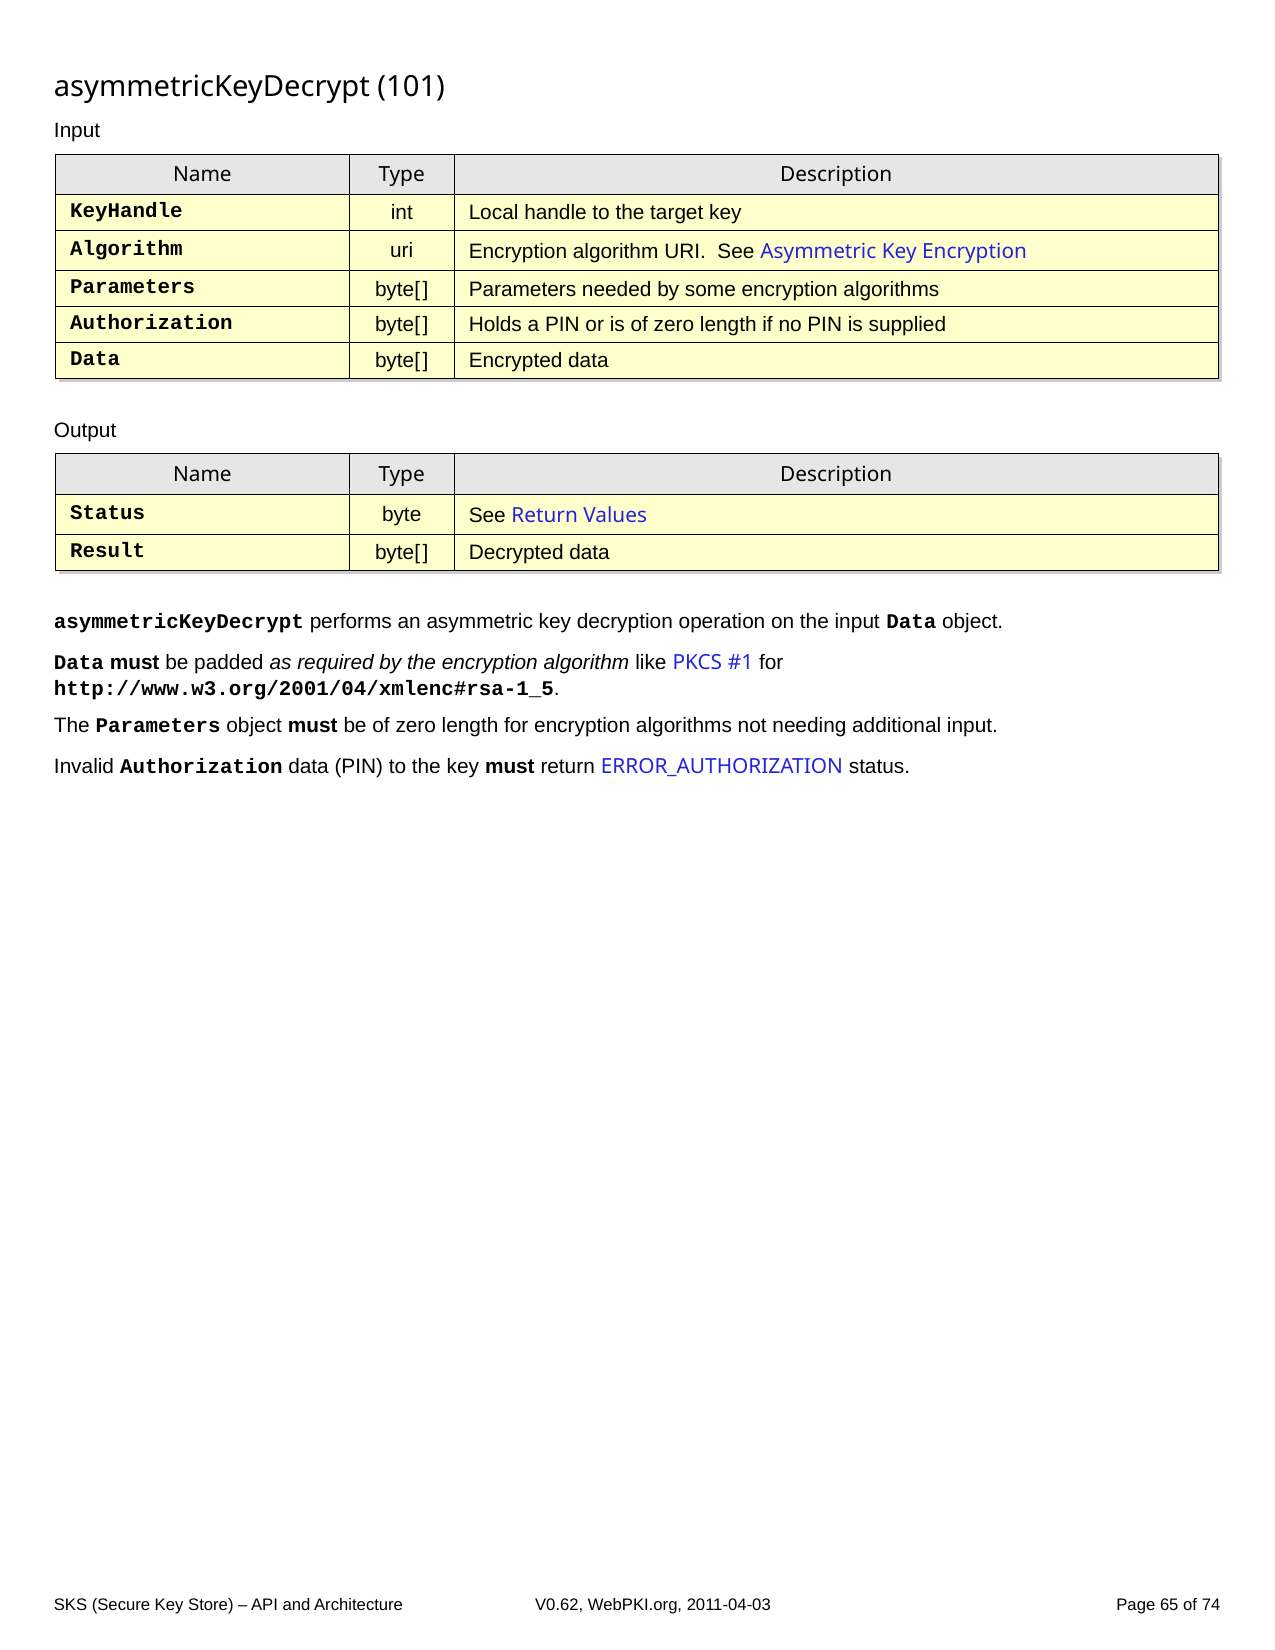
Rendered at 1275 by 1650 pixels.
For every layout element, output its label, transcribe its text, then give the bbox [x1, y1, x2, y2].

table_cell Authorization [56, 307, 349, 342]
table_header Type [350, 454, 454, 494]
table_cell uri [350, 231, 454, 270]
text The Parameters object must be of zero length for encryption algorithms not needing additional input. [54, 713, 1221, 739]
table_cell byte⁮[ ] [350, 271, 454, 306]
table_cell Result [56, 535, 349, 570]
table_cell Algorithm [56, 231, 349, 270]
table_cell Parameters [56, 271, 349, 306]
table_header Name [56, 454, 349, 494]
table_cell Data [56, 343, 349, 378]
table_cell Local handle to the target key [455, 195, 1218, 230]
text Output [54, 417, 1221, 441]
table_cell Encrypted data [455, 343, 1218, 378]
table_cell byte⁮[ ] [350, 307, 454, 342]
table_cell See Return Values [455, 495, 1218, 534]
table_cell Encryption algorithm URI. See Asymmetric Key Encryption ‎ [455, 231, 1218, 270]
table_header Type [350, 155, 454, 194]
table_cell byte⁮[ ] [350, 343, 454, 378]
text Invalid Authorization data (PIN) to the key must return ERROR_AUTHORIZATION status. [54, 751, 1221, 779]
table_cell Holds a PIN or is of zero length if no PIN is supplied [455, 307, 1218, 342]
table_header Name [56, 155, 349, 194]
table_cell byte⁮[ ] [350, 535, 454, 570]
table_cell int [350, 195, 454, 230]
table_header Description [455, 155, 1218, 194]
table_cell KeyHandle [56, 195, 349, 230]
table_cell byte [350, 495, 454, 534]
subtitle asymmetricKeyDecrypt (101) [54, 66, 1221, 105]
text asymmetricKeyDecrypt performs an asymmetric key decryption operation on the input Data object. [54, 609, 1221, 635]
table_cell Status [56, 495, 349, 534]
table_cell Parameters needed by some encryption algorithms [455, 271, 1218, 306]
text Data must be padded as required by the encryption algorithm like PKCS #1 for http://www.w3.org/2001/04/xmlenc#rsa-1_5. [54, 647, 1221, 701]
text Input [54, 118, 1221, 142]
table_cell Decrypted data [455, 535, 1218, 570]
table_header Description [455, 454, 1218, 494]
